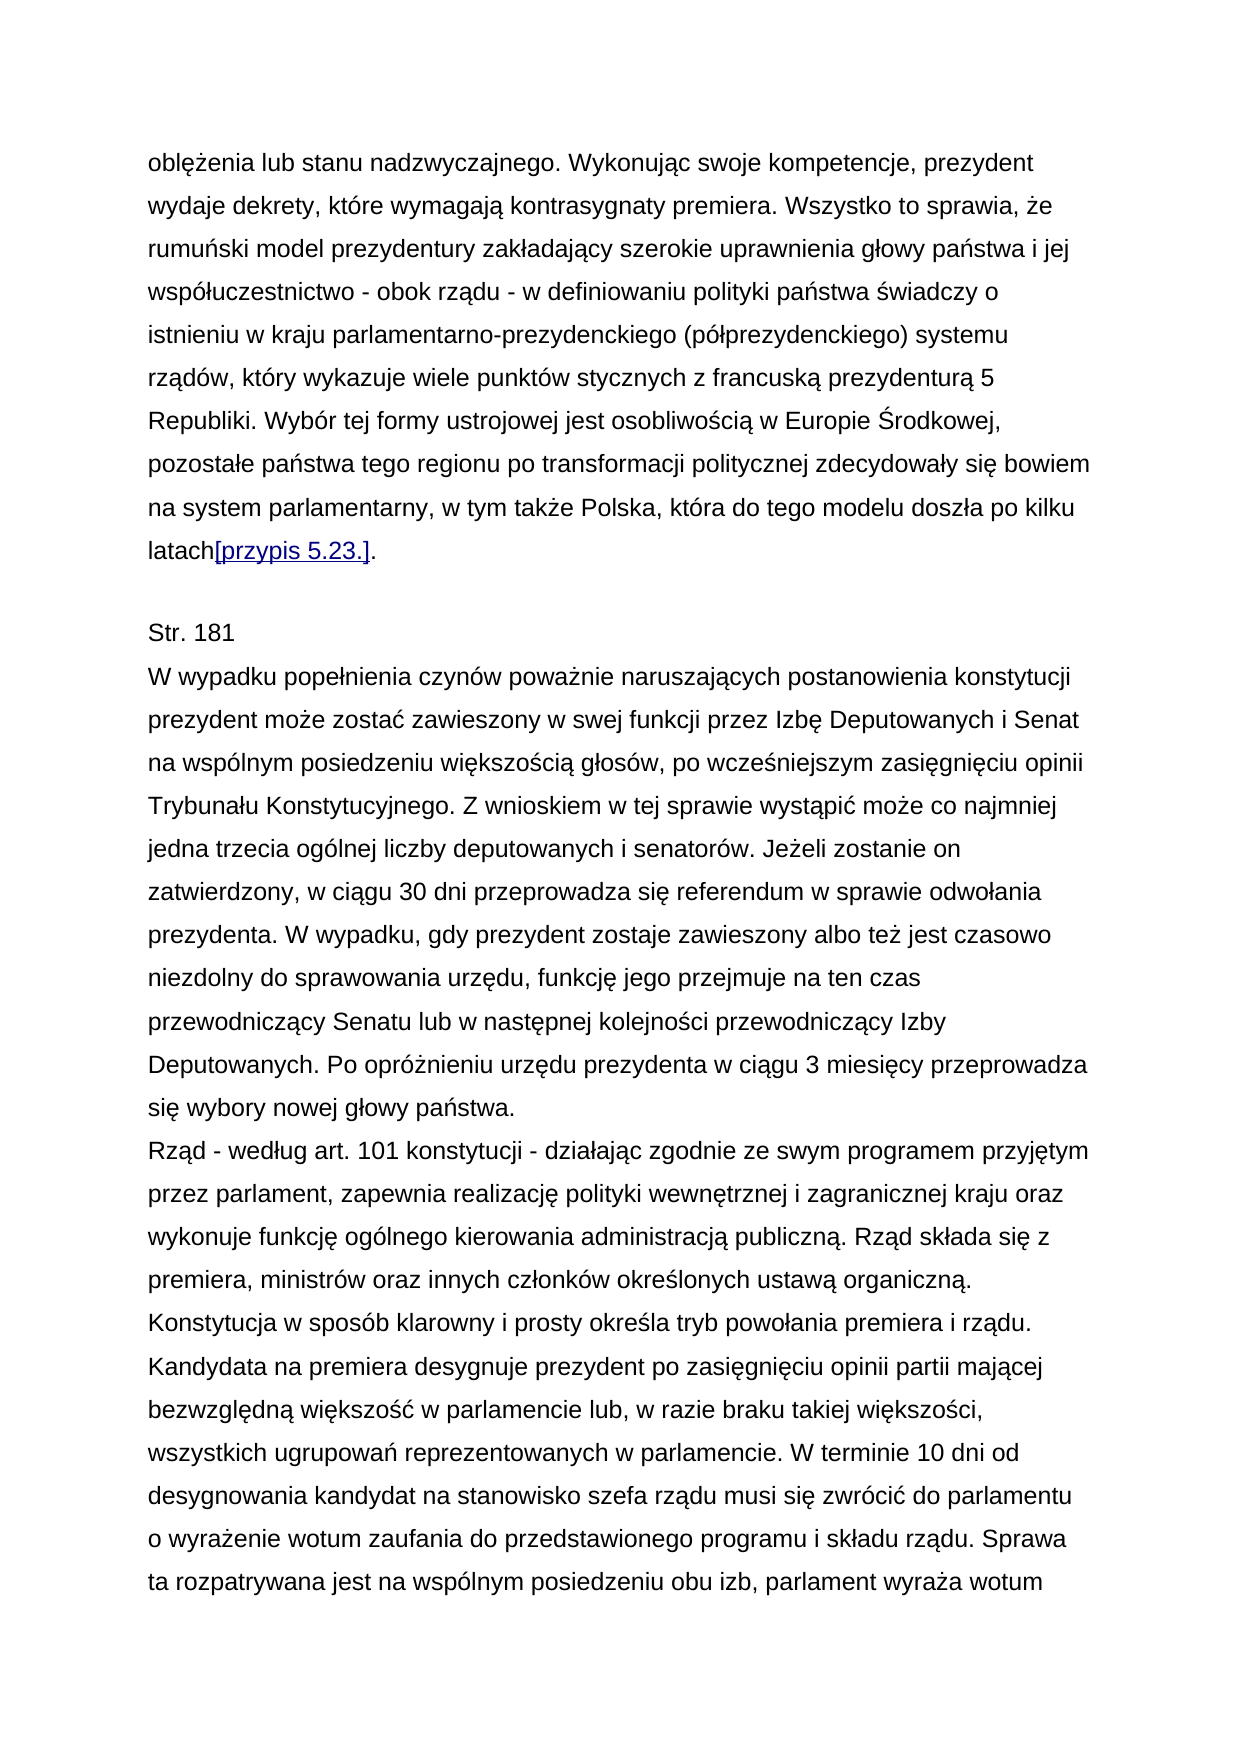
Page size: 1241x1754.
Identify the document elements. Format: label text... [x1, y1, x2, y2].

text Str. 181 [148, 618, 1093, 647]
text Rząd - według art. 101 konstytucji - działając zgodnie ze swym programem przyjętym przez parlament, zapewnia realizację polityki wewnętrznej i zagranicznej kraju oraz wykonuje funkcję ogólnego kierowania administracją publiczną. Rząd składa się z premiera, ministrów oraz innych członków określonych ustawą organiczną. Konstytucja w sposób klarowny i prosty określa tryb powołania premiera i rządu. Kandydata na premiera desygnuje prezydent po zasięgnięciu opinii partii mającej bezwzględną większość w parlamencie lub, w razie braku takiej większości, wszystkich ugrupowań reprezentowanych w parlamencie. W terminie 10 dni od desygnowania kandydat na stanowisko szefa rządu musi się zwrócić do parlamentu o wyrażenie wotum zaufania do przedstawionego programu i składu rządu. Sprawa ta rozpatrywana jest na wspólnym posiedzeniu obu izb, parlament wyraża wotum [148, 1136, 1093, 1596]
text W wypadku popełnienia czynów poważnie naruszających postanowienia konstytucji prezydent może zostać zawieszony w swej funkcji przez Izbę Deputowanych i Senat na wspólnym posiedzeniu większością głosów, po wcześniejszym zasięgnięciu opinii Trybunału Konstytucyjnego. Z wnioskiem w tej sprawie wystąpić może co najmniej jedna trzecia ogólnej liczby deputowanych i senatorów. Jeżeli zostanie on zatwierdzony, w ciągu 30 dni przeprowadza się referendum w sprawie odwołania prezydenta. W wypadku, gdy prezydent zostaje zawieszony albo też jest czasowo niezdolny do sprawowania urzędu, funkcję jego przejmuje na ten czas przewodniczący Senatu lub w następnej kolejności przewodniczący Izby Deputowanych. Po opróżnieniu urzędu prezydenta w ciągu 3 miesięcy przeprowadza się wybory nowej głowy państwa. [148, 661, 1093, 1121]
text oblężenia lub stanu nadzwyczajnego. Wykonując swoje kompetencje, prezydent wydaje dekrety, które wymagają kontrasygnaty premiera. Wszystko to sprawia, że rumuński model prezydentury zakładający szerokie uprawnienia głowy państwa i jej współuczestnictwo - obok rządu - w definiowaniu polityki państwa świadczy o istnieniu w kraju parlamentarno-prezydenckiego (półprezydenckiego) systemu rządów, który wykazuje wiele punktów stycznych z francuską prezydenturą 5 Republiki. Wybór tej formy ustrojowej jest osobliwością w Europie Środkowej, pozostałe państwa tego regionu po transformacji politycznej zdecydowały się bowiem na system parlamentarny, w tym także Polska, która do tego modelu doszła po kilku latach[przypis 5.23.]. [148, 148, 1093, 564]
